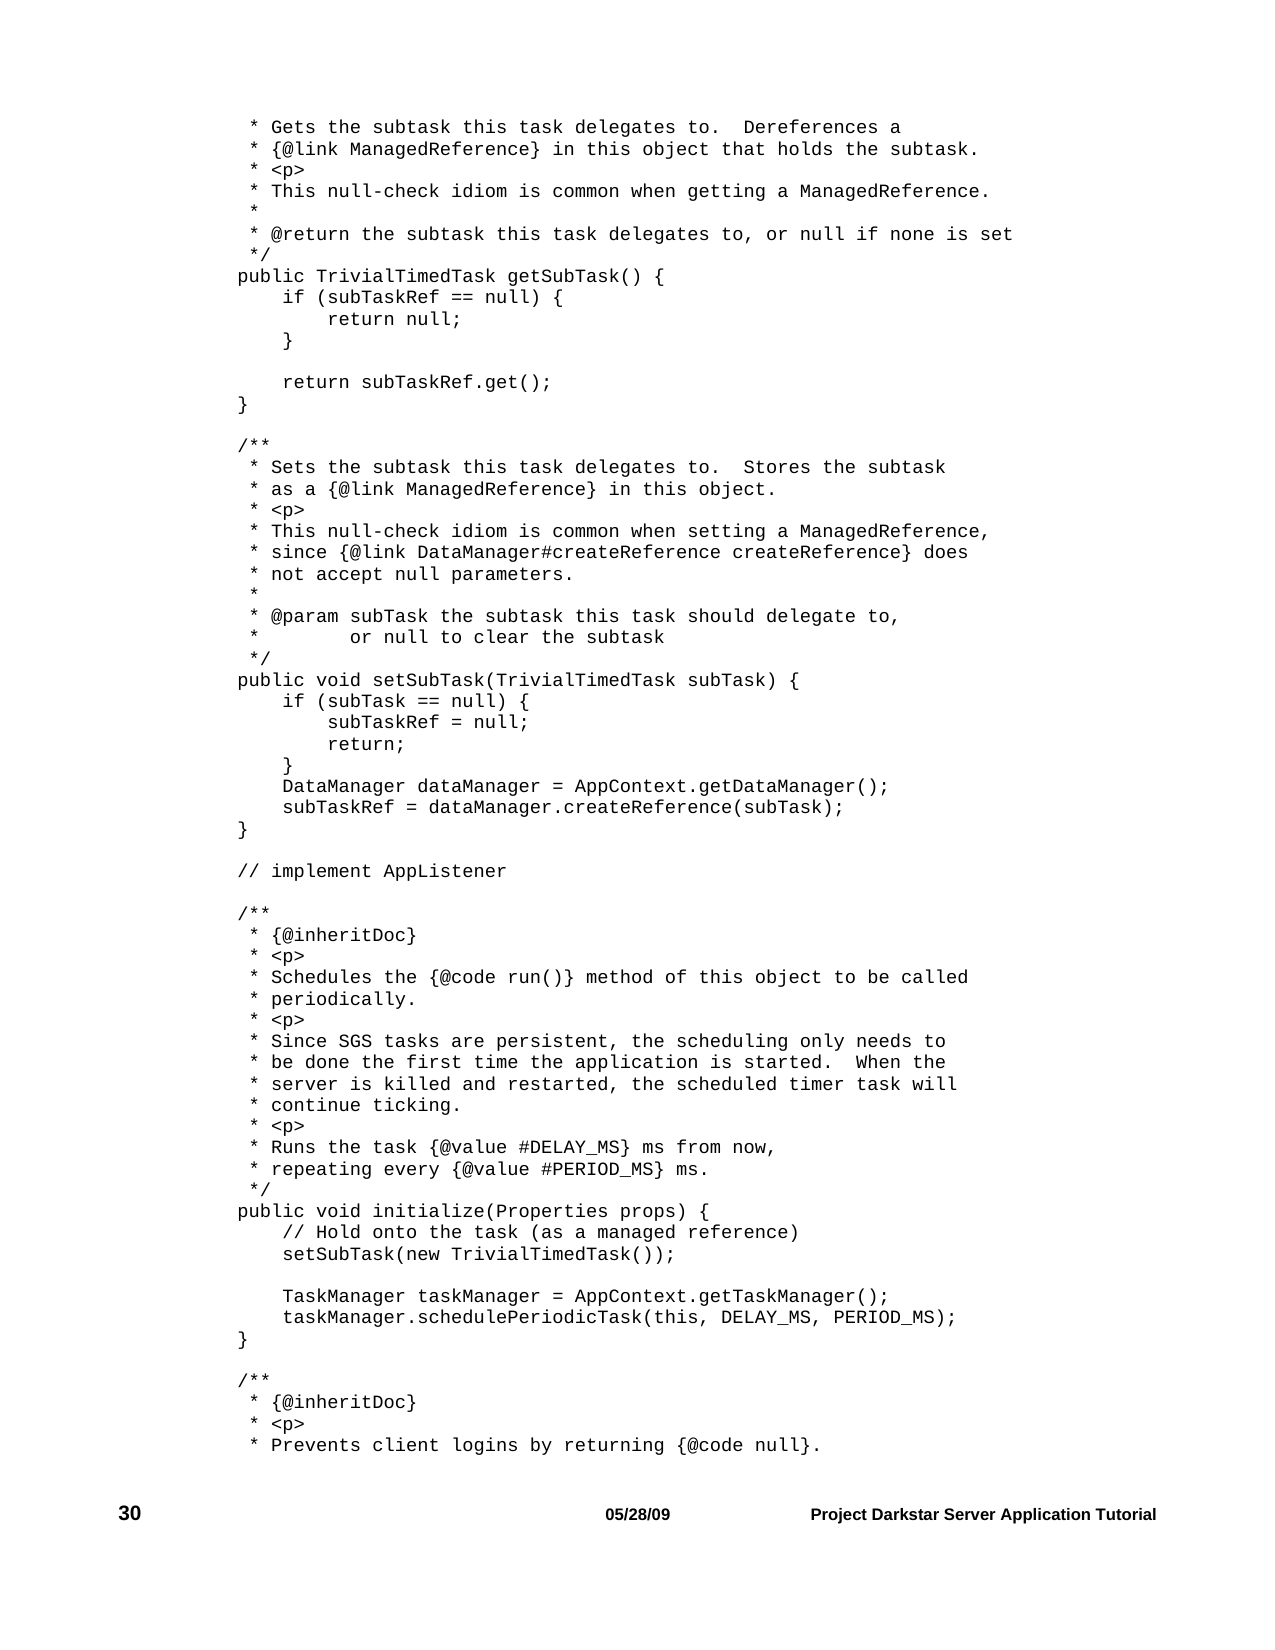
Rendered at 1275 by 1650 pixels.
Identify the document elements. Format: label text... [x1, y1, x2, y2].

text subTaskRef = null; [192, 713, 1098, 734]
text DataManager dataManager = AppContext.getDataManager(); [192, 777, 1098, 798]
text * repeating every {@value #PERIOD_MS} ms. [192, 1159, 1098, 1181]
text * @return the subtask this task delegates to, or null if none is set [192, 224, 1098, 246]
text * Sets the subtask this task delegates to. Stores the subtask [192, 458, 1098, 479]
text public void setSubTask(TrivialTimedTask subTask) { [192, 671, 1098, 692]
text * periodically. [192, 989, 1098, 1011]
text /** [192, 437, 1098, 458]
text * <p> [192, 947, 1098, 968]
text // Hold onto the task (as a managed reference) [192, 1223, 1098, 1244]
text * Runs the task {@value #DELAY_MS} ms from now, [192, 1138, 1098, 1159]
text * Gets the subtask this task delegates to. Dereferences a [192, 118, 1098, 139]
text TaskManager taskManager = AppContext.getTaskManager(); [192, 1287, 1098, 1308]
text if (subTask == null) { [192, 692, 1098, 713]
text } [192, 331, 1098, 352]
text taskManager.schedulePeriodicTask(this, DELAY_MS, PERIOD_MS); [192, 1308, 1098, 1329]
text * <p> [192, 501, 1098, 522]
text * not accept null parameters. [192, 564, 1098, 586]
text return null; [192, 309, 1098, 331]
text } [192, 1329, 1098, 1351]
text */ [192, 649, 1098, 671]
text setSubTask(new TrivialTimedTask()); [192, 1244, 1098, 1266]
text * {@inheritDoc} [192, 1393, 1098, 1414]
text public TrivialTimedTask getSubTask() { [192, 267, 1098, 288]
text subTaskRef = dataManager.createReference(subTask); [192, 798, 1098, 819]
text * Schedules the {@code run()} method of this object to be called [192, 968, 1098, 989]
text if (subTaskRef == null) { [192, 288, 1098, 309]
text } [192, 756, 1098, 777]
text return; [192, 734, 1098, 756]
text * since {@link DataManager#createReference createReference} does [192, 543, 1098, 564]
text * {@link ManagedReference} in this object that holds the subtask. [192, 139, 1098, 161]
text * server is killed and restarted, the scheduled timer task will [192, 1074, 1098, 1096]
text * or null to clear the subtask [192, 628, 1098, 649]
text * [192, 203, 1098, 224]
text * [192, 586, 1098, 607]
text * This null-check idiom is common when setting a ManagedReference, [192, 522, 1098, 543]
text * Since SGS tasks are persistent, the scheduling only needs to [192, 1032, 1098, 1053]
text * @param subTask the subtask this task should delegate to, [192, 607, 1098, 628]
text * as a {@link ManagedReference} in this object. [192, 479, 1098, 501]
text } [192, 819, 1098, 841]
text * {@inheritDoc} [192, 926, 1098, 947]
text * <p> [192, 161, 1098, 182]
text /** [192, 904, 1098, 926]
text */ [192, 1181, 1098, 1202]
text * Prevents client logins by returning {@code null}. [192, 1436, 1098, 1457]
text } [192, 394, 1098, 416]
text public void initialize(Properties props) { [192, 1202, 1098, 1223]
text */ [192, 246, 1098, 267]
text * continue ticking. [192, 1096, 1098, 1117]
text * This null-check idiom is common when getting a ManagedReference. [192, 182, 1098, 203]
text /** [192, 1372, 1098, 1393]
text // implement AppListener [192, 862, 1098, 883]
text * <p> [192, 1414, 1098, 1436]
text * <p> [192, 1011, 1098, 1032]
text * be done the first time the application is started. When the [192, 1053, 1098, 1074]
text return subTaskRef.get(); [192, 373, 1098, 394]
text * <p> [192, 1117, 1098, 1138]
